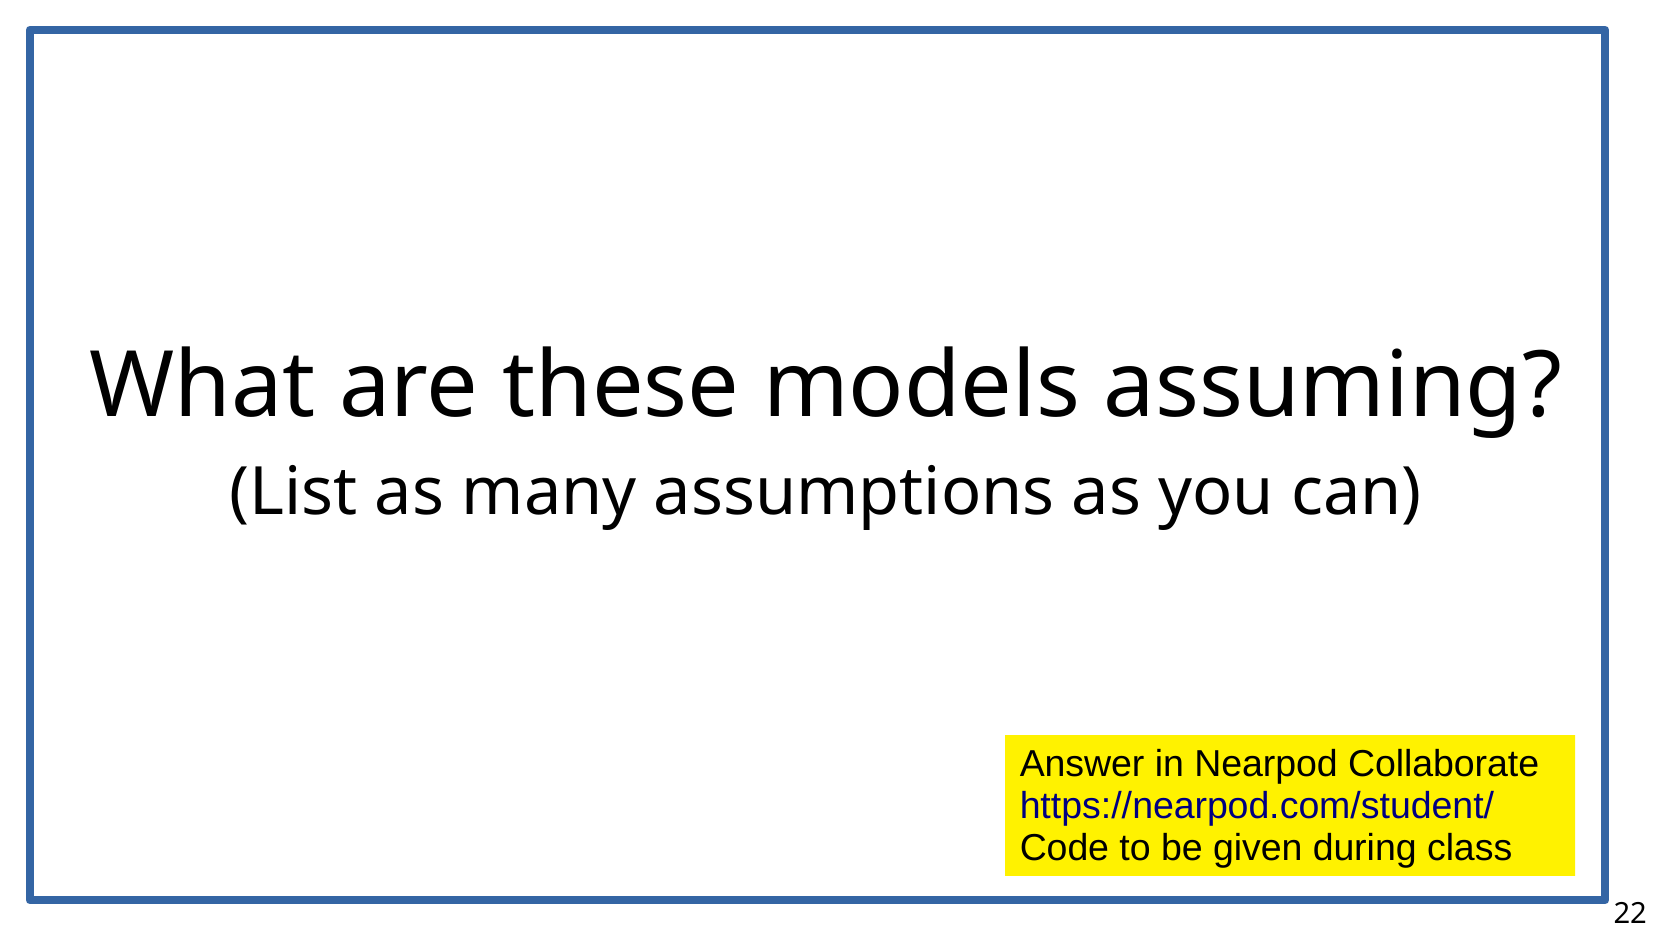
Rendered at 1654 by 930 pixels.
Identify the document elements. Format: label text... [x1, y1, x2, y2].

text_box Answer in Nearpod Collaborate https://nearpod.com/student/ Code to be given during class [1005, 735, 1576, 876]
title What are these models assuming? (List as many assumptions as you can) [82, 314, 1571, 538]
